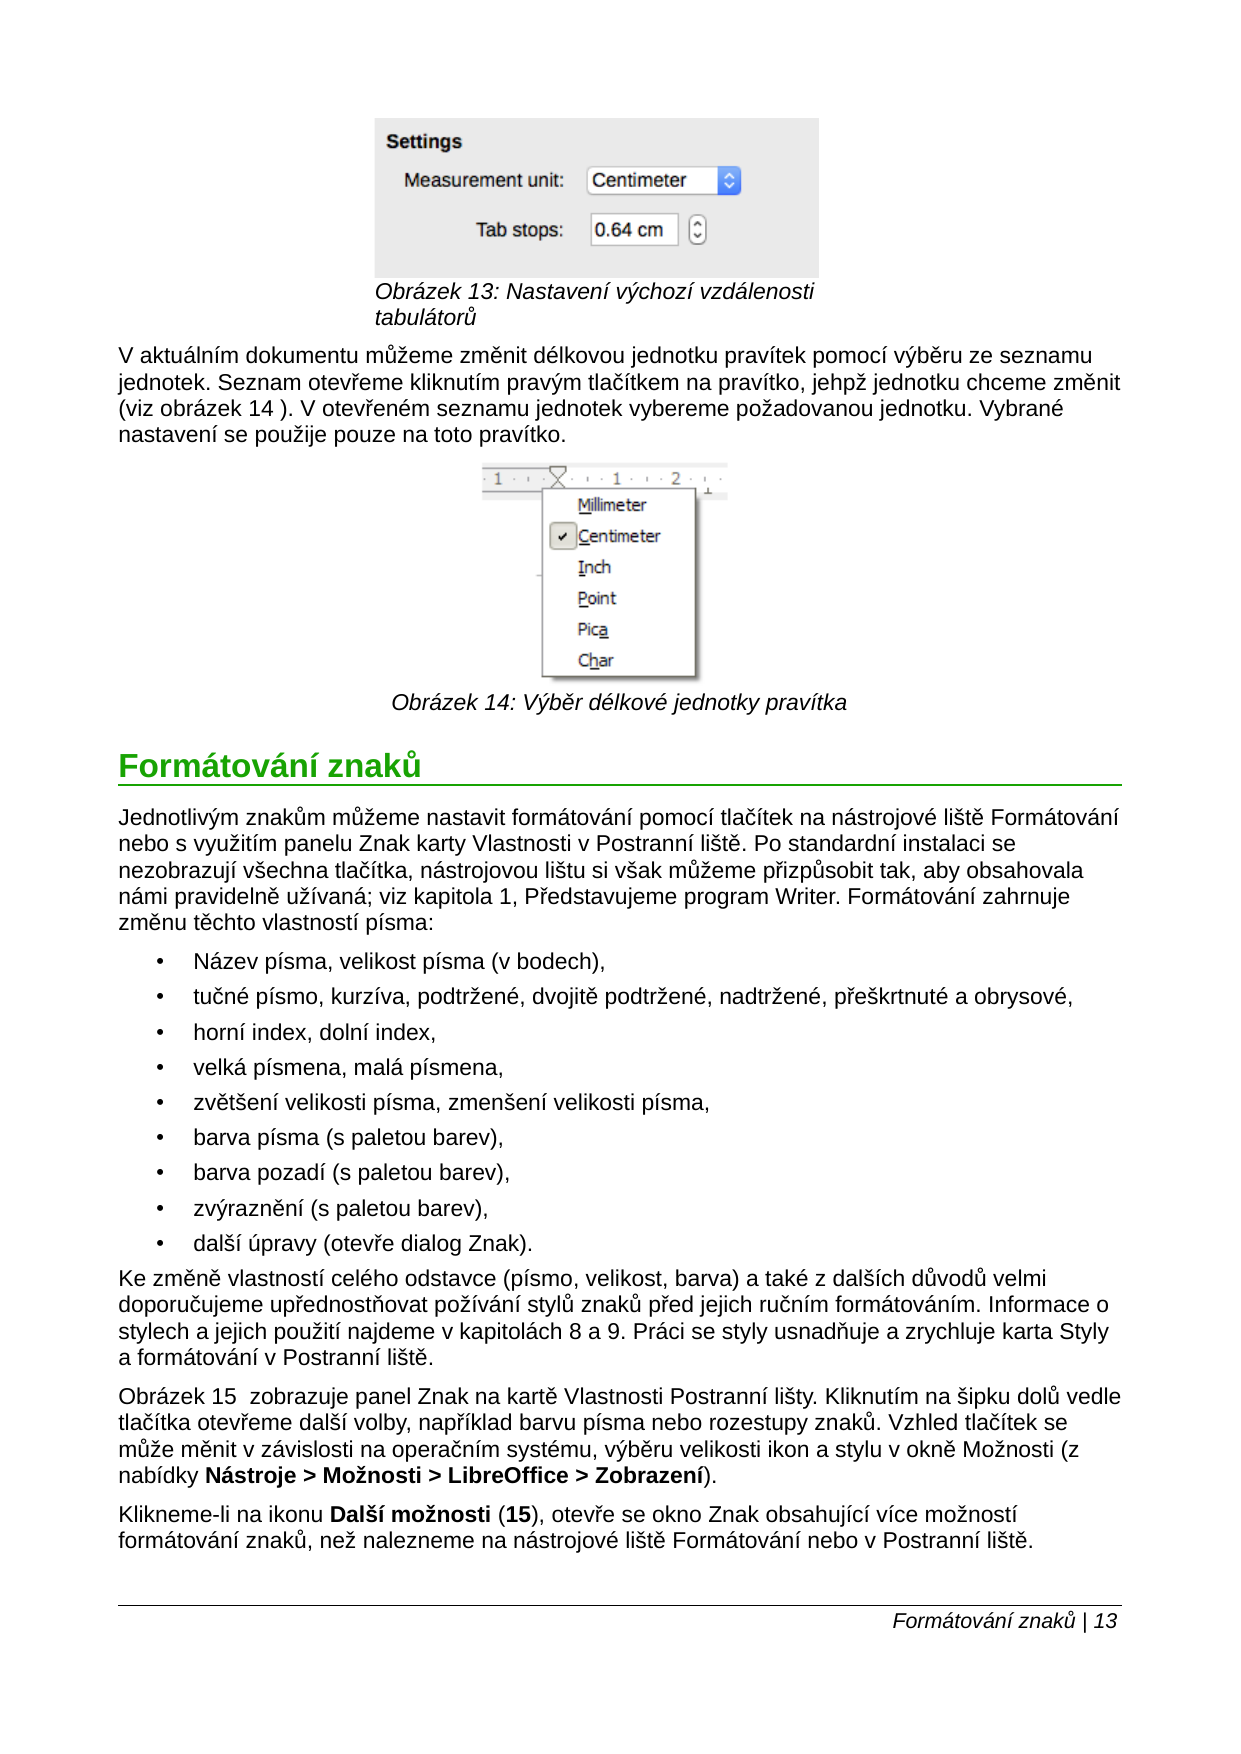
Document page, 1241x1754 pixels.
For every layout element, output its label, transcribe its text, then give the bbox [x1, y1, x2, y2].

text Jednotlivým znakům můžeme nastavit formátování pomocí tlačítek na nástrojové liště Formátování nebo s využitím panelu Znak karty Vlastnosti v Postranní liště. Po standardní instalaci se nezobrazují všechna tlačítka, nástrojovou lištu si však můžeme přizpůsobit tak, aby obsahovala námi pravidelně užívaná; viz kapitola 1, Představujeme program Writer. Formátování zahrnuje změnu těchto vlastností písma: [118, 804, 1122, 936]
list zvýraznění (s paletou barev), [156, 1194, 1122, 1221]
text V aktuálním dokumentu můžeme změnit délkovou jednotku pravítek pomocí výběru ze seznamu jednotek. Seznam otevřeme kliknutím pravým tlačítkem na pravítko, jehpž jednotku chceme změnit (viz obrázek 14 ). V otevřeném seznamu jednotek vybereme požadovanou jednotku. Vybrané nastavení se použije pouze na toto pravítko. [118, 342, 1122, 448]
text Obrázek 13: Nastavení výchozí vzdálenosti tabulátorů [374, 278, 866, 330]
text Klikneme-li na ikonu Další možnosti (15), otevře se okno Znak obsahující více možností formátování znaků, než nalezneme na nástrojové liště Formátování nebo v Postranní liště. [118, 1501, 1122, 1553]
text Obrázek 14: Výběr délkové jednotky pravítka [337, 689, 903, 715]
picture [374, 118, 819, 278]
list barva písma (s paletou barev), [156, 1124, 1122, 1151]
text Ke změně vlastností celého odstavce (písmo, velikost, barva) a také z dalších důvodů velmi doporučujeme upřednostňovat požívání stylů znaků před jejich ručním formátováním. Informace o stylech a jejich použití najdeme v kapitolách 8 a 9. Práci se styly usnadňuje a zrychluje karta Styly a formátování v Postranní liště. [118, 1265, 1122, 1370]
subtitle Formátování znaků [118, 746, 1122, 784]
list tučné písmo, kurzíva, podtržené, dvojitě podtržené, nadtržené, přeškrtnuté a obrysové, [156, 983, 1122, 1010]
list horní index, dolní index, [156, 1018, 1122, 1045]
list Název písma, velikost písma (v bodech), [156, 948, 1122, 974]
list další úpravy (otevře dialog Znak). [156, 1230, 1122, 1256]
text Obrázek 15 zobrazuje panel Znak na kartě Vlastnosti Postranní lišty. Kliknutím na šipku dolů vedle tlačítka otevřeme další volby, například barvu písma nebo rozestupy znaků. Vzhled tlačítek se může měnit v závislosti na operačním systému, výběru velikosti ikon a stylu v okně Možnosti (z nabídky Nástroje > Možnosti > LibreOffice > Zobrazení). [118, 1383, 1122, 1488]
picture [398, 460, 842, 689]
list barva pozadí (s paletou barev), [156, 1159, 1122, 1186]
list zvětšení velikosti písma, zmenšení velikosti písma, [156, 1089, 1122, 1115]
list velká písmena, malá písmena, [156, 1054, 1122, 1080]
